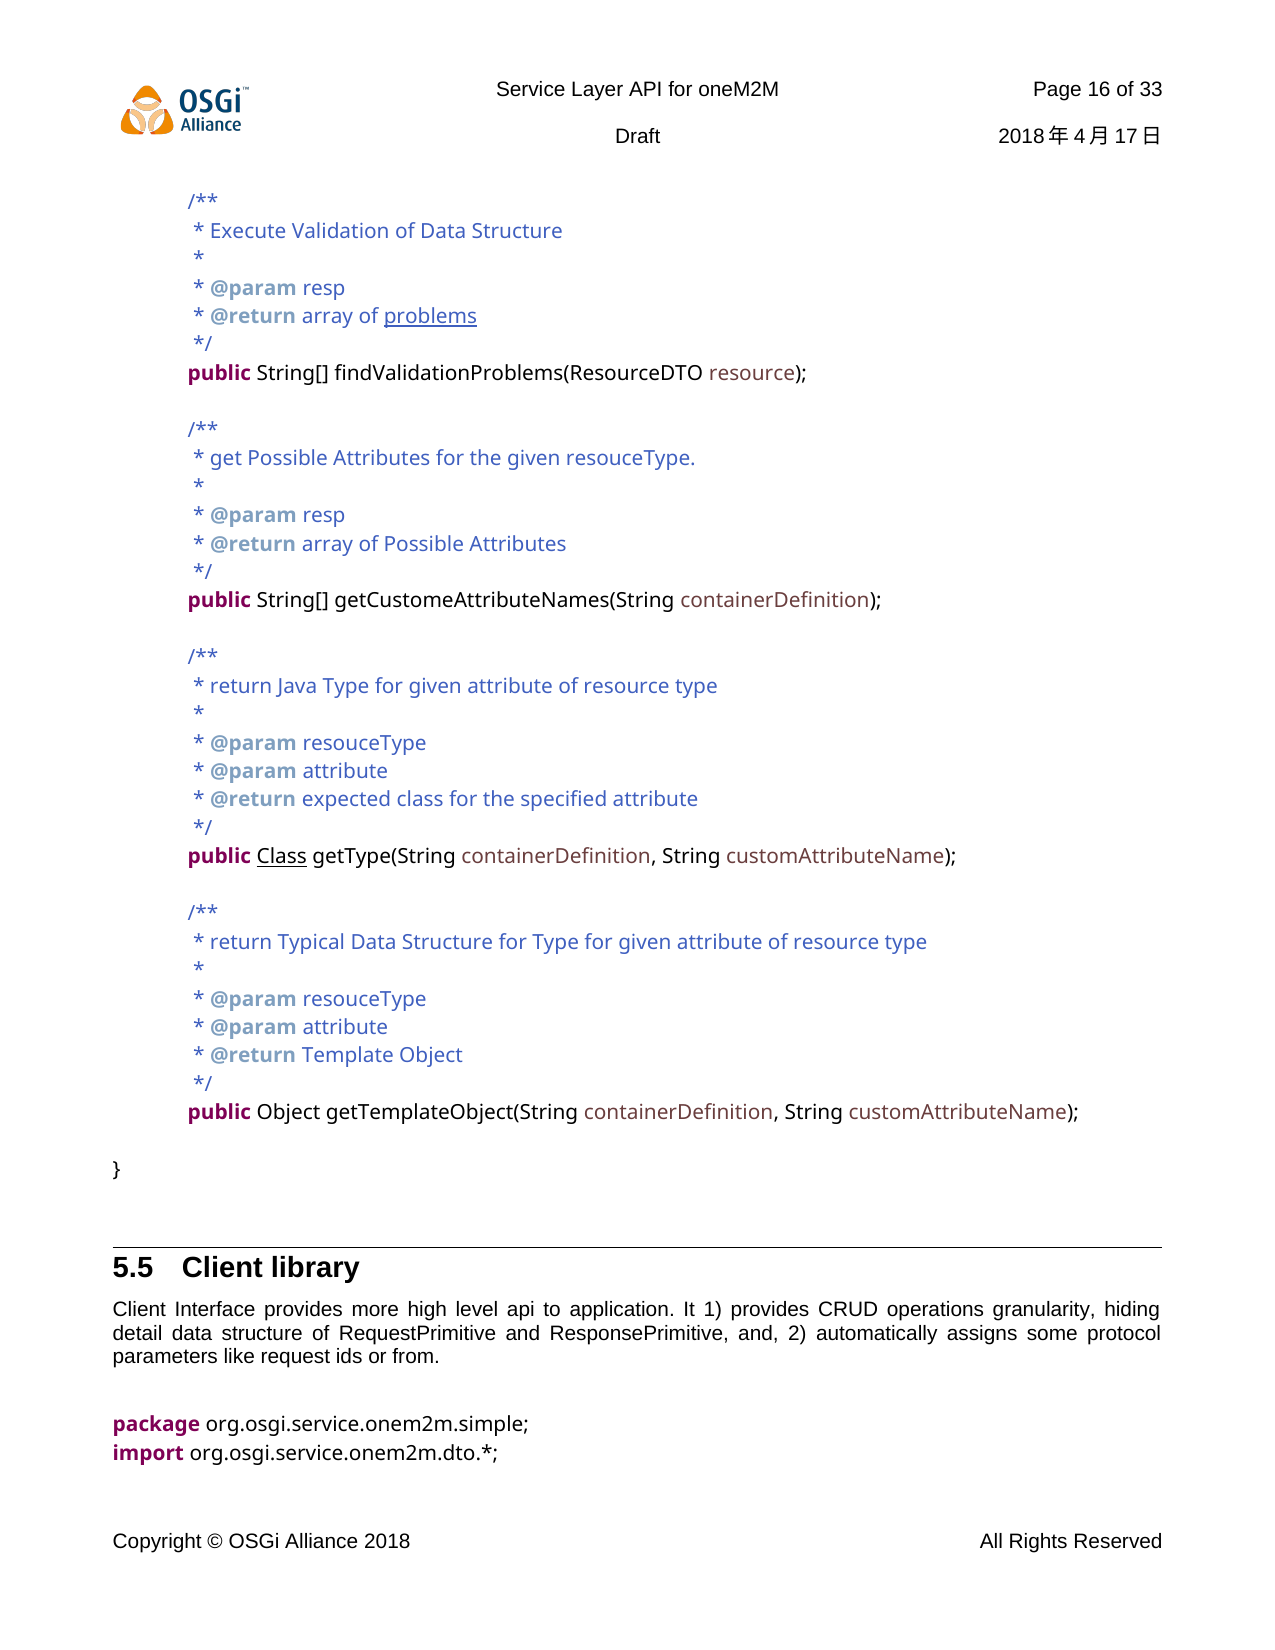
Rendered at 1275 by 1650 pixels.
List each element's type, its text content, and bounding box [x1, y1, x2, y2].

text * @param resouceType [112, 728, 1162, 756]
subtitle Client library [112, 1248, 1162, 1284]
text * @return array of problems [112, 301, 1162, 329]
text * @param resp [112, 500, 1162, 529]
text public Class getType(String containerDefinition, String customAttributeName); [112, 841, 1162, 870]
text import org.osgi.service.onem2m.dto.*; [112, 1438, 1162, 1466]
text * @return Template Object [112, 1041, 1162, 1069]
text * Execute Validation of Data Structure [112, 216, 1162, 244]
text */ [112, 557, 1162, 586]
text * @param resouceType [112, 984, 1162, 1012]
text /** [112, 642, 1162, 671]
text */ [112, 1069, 1162, 1097]
text /** [112, 898, 1162, 927]
text /** [112, 187, 1162, 216]
text * return Java Type for given attribute of resource type [112, 671, 1162, 699]
text */ [112, 329, 1162, 358]
text * @return expected class for the specified attribute [112, 784, 1162, 813]
text } [112, 1154, 1162, 1183]
text * [112, 699, 1162, 728]
text public String[] findValidationProblems(ResourceDTO resource); [112, 358, 1162, 386]
text * [112, 244, 1162, 273]
text * return Typical Data Structure for Type for given attribute of resource type [112, 927, 1162, 955]
text * [112, 472, 1162, 500]
text */ [112, 813, 1162, 841]
text * @param resp [112, 273, 1162, 301]
text * @param attribute [112, 756, 1162, 784]
text Client Interface provides more high level api to application. It 1) provides CRUD operations granularity, hiding detail data structure of RequestPrimitive and ResponsePrimitive, and, 2) automatically assigns some protocol parameters like request ids or from. [112, 1296, 1162, 1368]
text * [112, 955, 1162, 984]
text * get Possible Attributes for the given resouceType. [112, 443, 1162, 472]
picture [113, 78, 257, 142]
text public String[] getCustomeAttributeNames(String containerDefinition); [112, 586, 1162, 614]
text * @return array of Possible Attributes [112, 529, 1162, 557]
text * @param attribute [112, 1012, 1162, 1041]
text public Object getTemplateObject(String containerDefinition, String customAttributeName); [112, 1097, 1162, 1126]
text /** [112, 415, 1162, 443]
text package org.osgi.service.onem2m.simple; [112, 1409, 1162, 1438]
